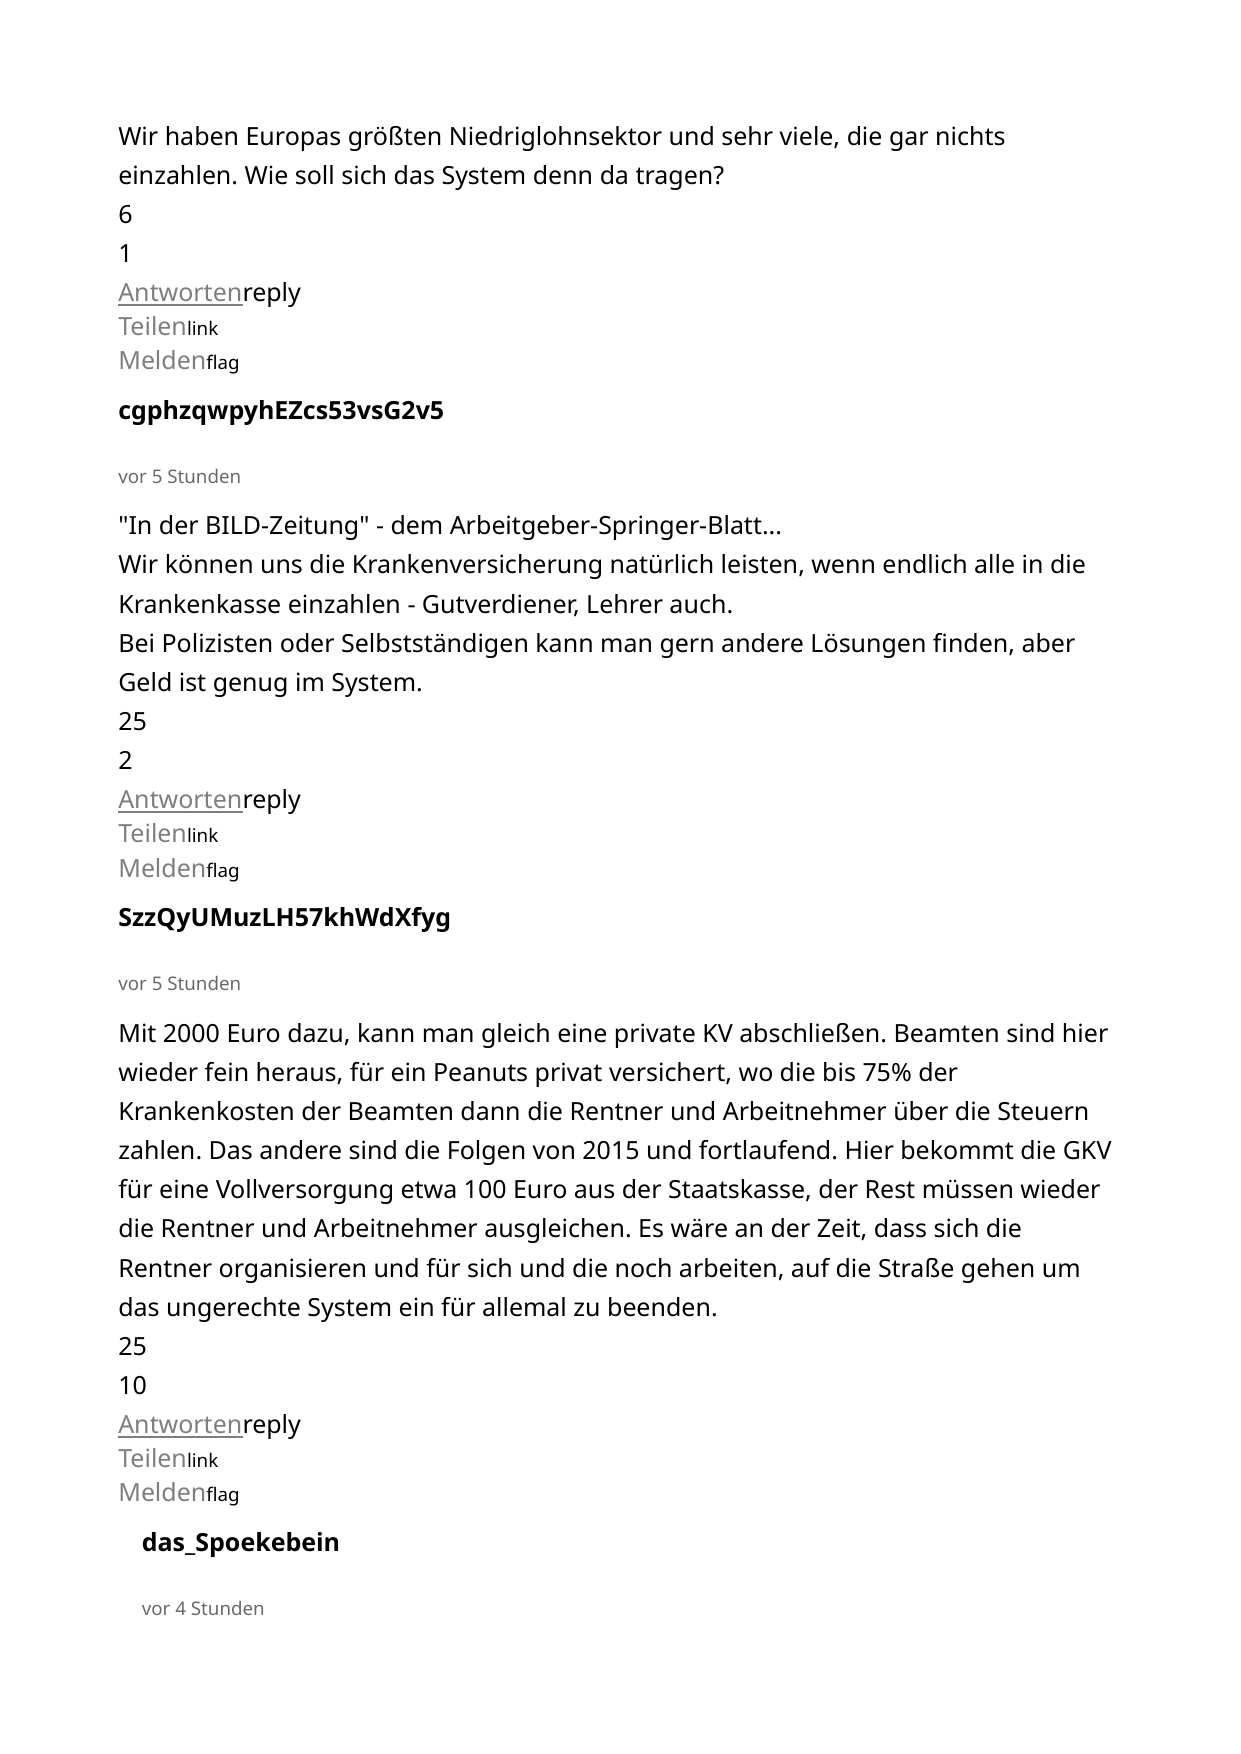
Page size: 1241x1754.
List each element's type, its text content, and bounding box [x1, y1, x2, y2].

text Meldenflag [118, 1475, 1122, 1509]
text Mit 2000 Euro dazu, kann man gleich eine private KV abschließen. Beamten sind hier wieder fein heraus, für ein Peanuts privat versichert, wo die bis 75% der Krankenkosten der Beamten dann die Rentner und Arbeitnehmer über die Steuern zahlen. Das andere sind die Folgen von 2015 und fortlaufend. Hier bekommt die GKV für eine Vollversorgung etwa 100 Euro aus der Staatskasse, der Rest müssen wieder die Rentner und Arbeitnehmer ausgleichen. Es wäre an der Zeit, dass sich die Rentner organisieren und für sich und die noch arbeiten, auf die Straße gehen um das ungerechte System ein für allemal zu beenden. [118, 1015, 1122, 1323]
text vor 4 Stunden [142, 1595, 1117, 1621]
text SzzQyUMuzLH57khWdXfyg [118, 900, 1114, 934]
text cgphzqwpyhEZcs53vsG2v5 [118, 393, 1114, 427]
text Wir haben Europas größten Niedriglohnsektor und sehr viele, die gar nichts einzahlen. Wie soll sich das System denn da tragen? [118, 118, 1122, 191]
text vor 5 Stunden [118, 970, 1117, 996]
text vor 5 Stunden [118, 463, 1117, 488]
text 6 [118, 196, 1122, 231]
text 2 [118, 743, 1122, 777]
text Teilenlink [118, 309, 1122, 343]
text das_Spoekebein [142, 1525, 1114, 1559]
text Antwortenreply [118, 1407, 1122, 1441]
text "In der BILD-Zeitung" - dem Arbeitgeber-Springer-Blatt... Wir können uns die Krankenversicherung natürlich leisten, wenn endlich alle in die Krankenkasse einzahlen - Gutverdiener, Lehrer auch. Bei Polizisten oder Selbstständigen kann man gern andere Lösungen finden, aber Geld ist genug im System. [118, 508, 1122, 699]
text Teilenlink [118, 816, 1122, 850]
text 25 [118, 1328, 1122, 1363]
text Antwortenreply [118, 782, 1122, 816]
text 25 [118, 704, 1122, 738]
text Meldenflag [118, 343, 1122, 377]
text Antwortenreply [118, 275, 1122, 309]
text 10 [118, 1368, 1122, 1402]
text Meldenflag [118, 850, 1122, 884]
text 1 [118, 236, 1122, 270]
text Teilenlink [118, 1441, 1122, 1475]
